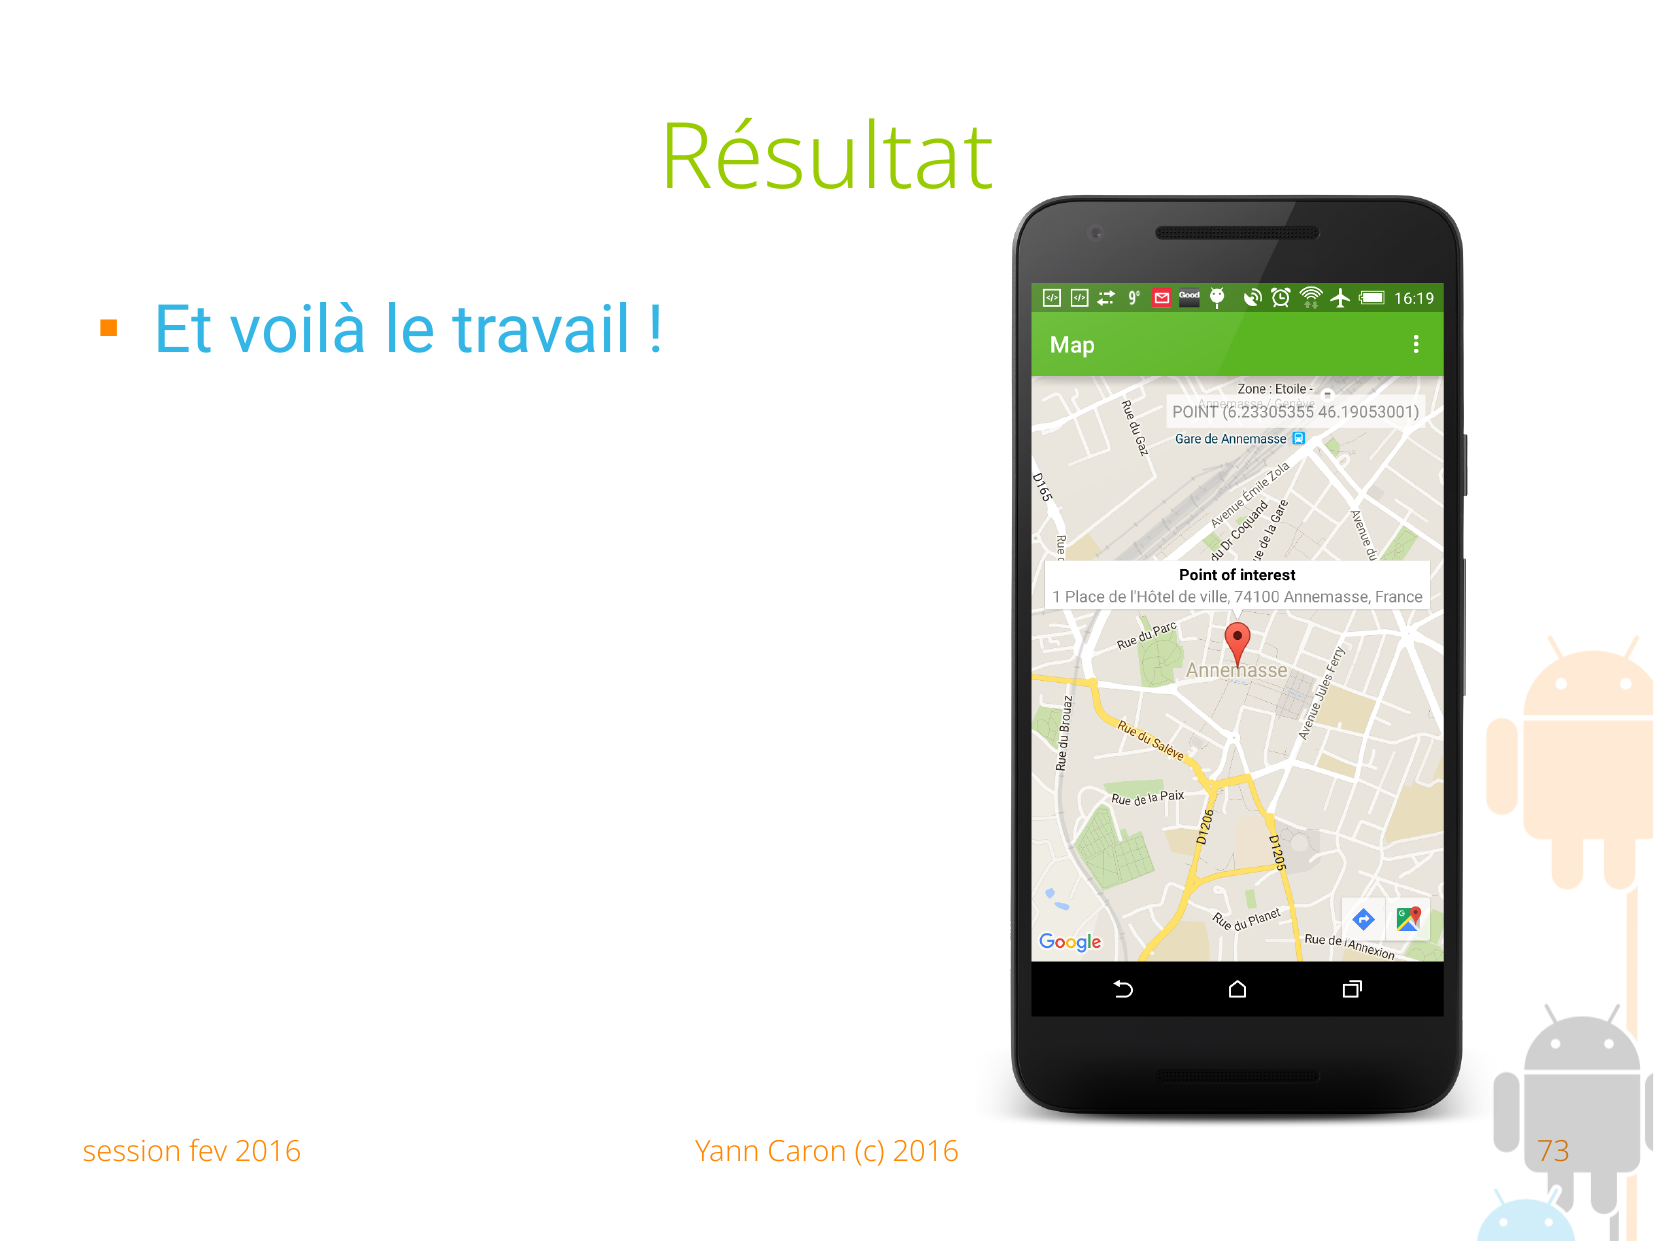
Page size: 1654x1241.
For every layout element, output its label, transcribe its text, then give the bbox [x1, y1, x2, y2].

list Et voilà le travail ! [82, 290, 975, 1010]
picture [240, 194, 1654, 1241]
title Résultat [82, 49, 1571, 257]
